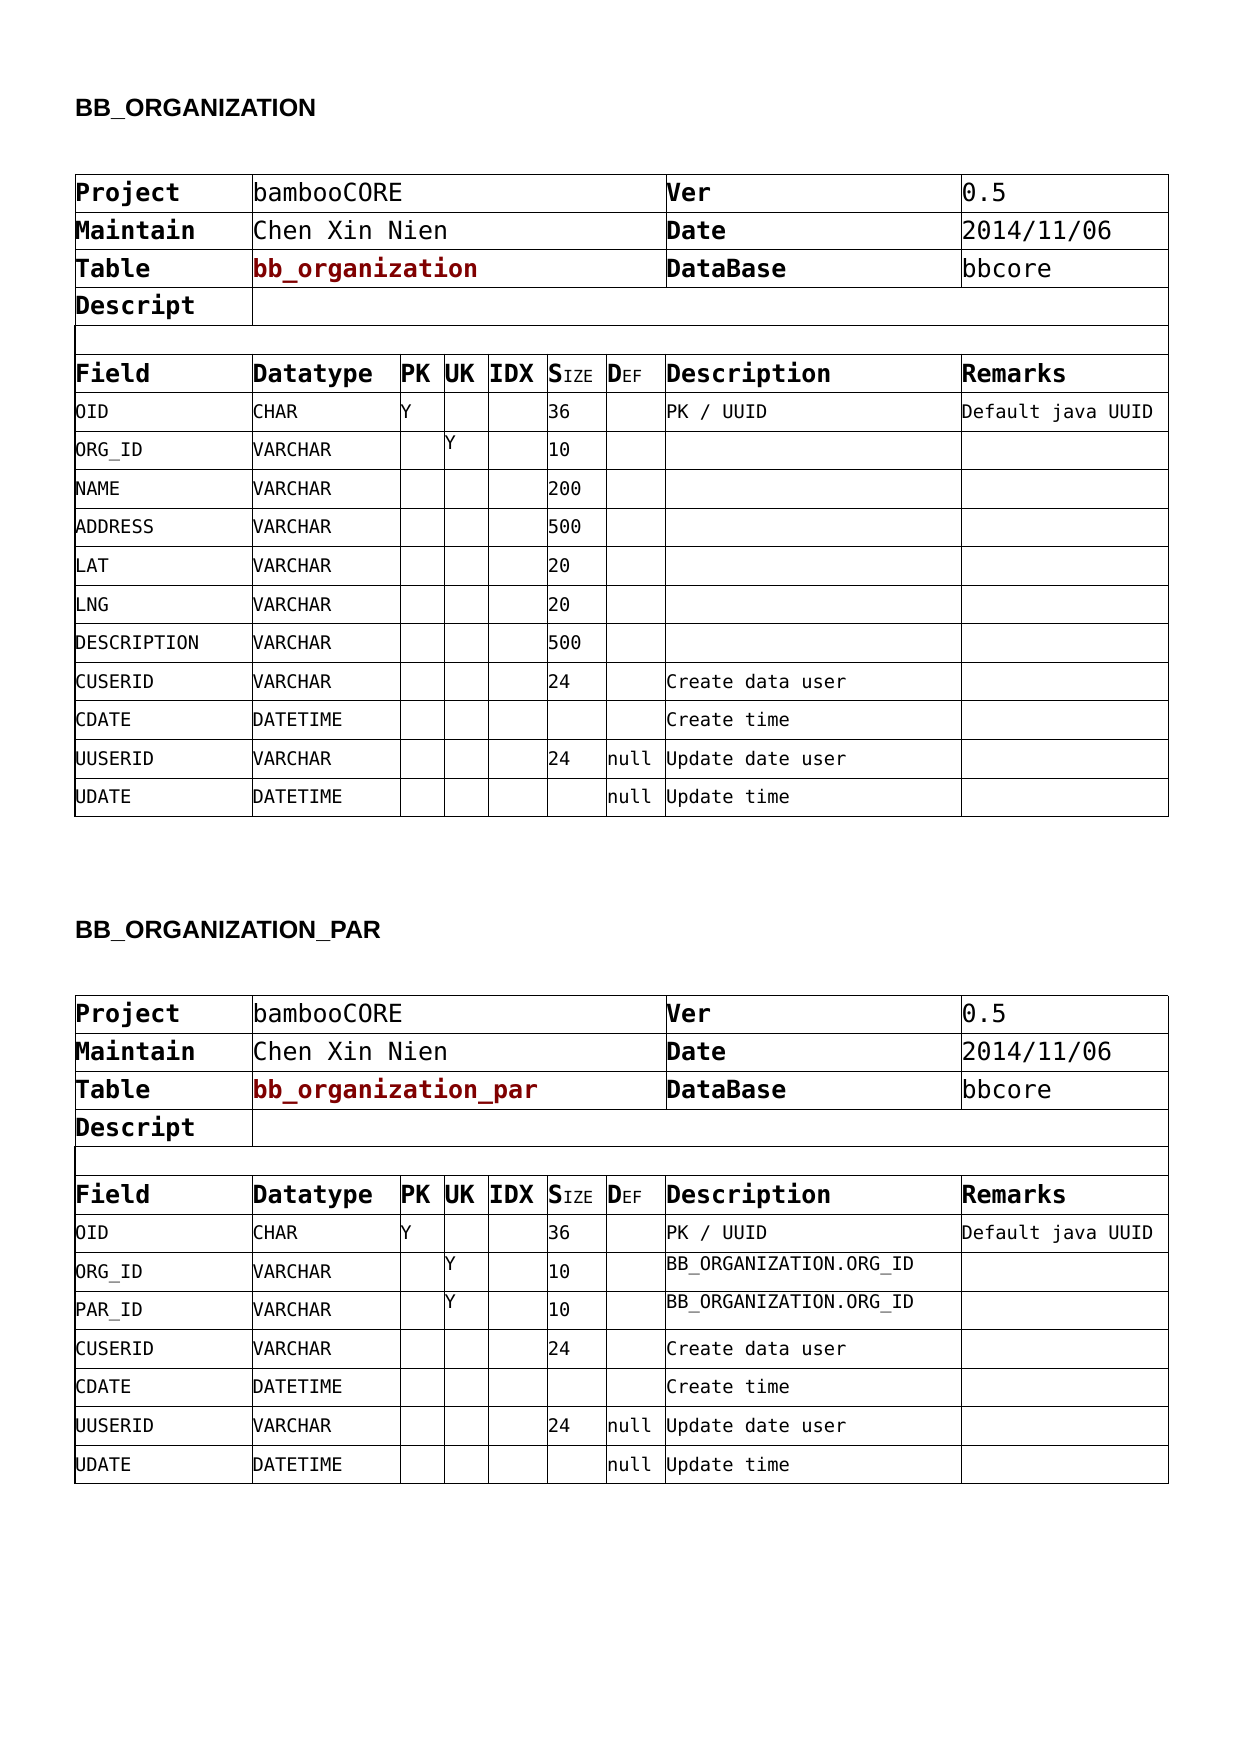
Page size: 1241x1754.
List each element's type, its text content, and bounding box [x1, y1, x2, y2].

table_cell [1169, 1214, 1181, 1252]
table_cell Update date user [666, 1407, 961, 1445]
table_cell 36 [548, 1215, 606, 1252]
table_cell [401, 1446, 444, 1483]
table_cell [445, 509, 488, 546]
table_cell DATETIME [253, 1446, 400, 1483]
table_cell [489, 779, 547, 816]
table_cell [445, 470, 488, 508]
table_cell [401, 624, 444, 662]
table_cell OID [76, 1215, 252, 1252]
table_cell [445, 701, 488, 739]
table_cell [607, 663, 665, 700]
table_cell IDX [489, 355, 547, 392]
table_cell [1169, 508, 1181, 546]
table_cell [401, 663, 444, 700]
table_cell [401, 1369, 444, 1406]
table_cell Datatype [253, 1176, 400, 1213]
table_cell [962, 432, 1168, 469]
table_cell DATETIME [253, 779, 400, 816]
table_cell [666, 470, 961, 508]
table_cell VARCHAR [253, 740, 400, 777]
table_cell ORG_ID [76, 1253, 252, 1291]
table_cell [489, 509, 547, 546]
table_cell VARCHAR [253, 1407, 400, 1445]
table_cell SIZE [548, 1176, 606, 1213]
table_cell [607, 432, 665, 469]
table_cell [489, 1407, 547, 1445]
table_cell DataBase [667, 250, 961, 287]
table_cell Remarks [962, 1176, 1168, 1213]
table_cell CDATE [76, 1369, 252, 1406]
table_cell [1169, 1406, 1181, 1445]
table_cell Create time [666, 701, 961, 739]
table_cell [607, 1292, 665, 1329]
table_cell CHAR [253, 1215, 400, 1252]
table_cell [445, 547, 488, 585]
table_cell [401, 779, 444, 816]
table_cell [666, 432, 961, 469]
table_cell [489, 547, 547, 585]
table_cell [445, 1446, 488, 1483]
table_header bambooCORE [253, 996, 666, 1033]
table_cell Description [666, 355, 961, 392]
table_cell NAME [76, 470, 252, 508]
table_cell Descript [76, 288, 252, 325]
table_cell OID [76, 393, 252, 431]
table_cell Table [76, 1072, 252, 1108]
table_cell Create data user [666, 663, 961, 700]
table_cell [1169, 392, 1181, 431]
table_cell [1169, 700, 1181, 739]
table_cell Chen Xin Nien [253, 1034, 666, 1071]
table_cell Date [667, 213, 961, 249]
table_cell [1169, 778, 1181, 816]
table_cell VARCHAR [253, 1253, 400, 1291]
table_cell Y [445, 1253, 488, 1291]
table_cell [962, 1292, 1168, 1329]
table_header Project [76, 996, 252, 1033]
table_cell [489, 1330, 547, 1368]
table_cell [489, 470, 547, 508]
table_cell DATETIME [253, 701, 400, 739]
table_cell bb_organization_par [253, 1072, 666, 1108]
table_cell Date [667, 1034, 961, 1071]
table_cell [489, 701, 547, 739]
table_cell VARCHAR [253, 470, 400, 508]
table_cell VARCHAR [253, 663, 400, 700]
table_cell [401, 740, 444, 777]
table_cell [253, 288, 1168, 325]
table_cell [607, 393, 665, 431]
table_cell [548, 1369, 606, 1406]
table_cell DESCRIPTION [76, 624, 252, 662]
table_cell UUSERID [76, 1407, 252, 1445]
table_cell [607, 509, 665, 546]
table_cell [401, 1292, 444, 1329]
table_cell VARCHAR [253, 509, 400, 546]
table_cell Datatype [253, 355, 400, 392]
table_cell 2014/11/06 [962, 1034, 1168, 1071]
table_cell Descript [76, 1110, 252, 1146]
table_cell Field [76, 355, 252, 392]
table_cell null [607, 779, 665, 816]
table_cell [962, 509, 1168, 546]
table_cell [1169, 585, 1181, 623]
table_cell [962, 779, 1168, 816]
table_cell [1175, 1071, 1181, 1108]
table_header Ver [667, 996, 961, 1033]
table_cell [607, 470, 665, 508]
table_cell bbcore [962, 250, 1168, 287]
table_cell [489, 1446, 547, 1483]
table_cell 24 [548, 1407, 606, 1445]
table_cell DataBase [667, 1072, 961, 1108]
table_cell [666, 547, 961, 585]
table_cell DATETIME [253, 1369, 400, 1406]
table_cell [489, 740, 547, 777]
table_cell Default java UUID [962, 1215, 1168, 1252]
subtitle BB_ORGANIZATION_PAR [75, 911, 1165, 948]
table_cell [401, 701, 444, 739]
table_cell VARCHAR [253, 1330, 400, 1368]
table_cell Table [76, 250, 252, 287]
table_cell [1169, 325, 1181, 353]
table_cell 20 [548, 547, 606, 585]
table_cell [401, 470, 444, 508]
table_cell [445, 1369, 488, 1406]
table_cell [401, 1253, 444, 1291]
subtitle BB_ORGANIZATION [75, 89, 1165, 127]
table_cell [445, 1407, 488, 1445]
table_cell [1169, 1329, 1181, 1368]
table_cell [962, 1407, 1168, 1445]
table_cell [1169, 1146, 1181, 1175]
table_cell [489, 624, 547, 662]
table_cell [1169, 431, 1181, 469]
table_cell [1169, 469, 1181, 508]
table_cell [489, 393, 547, 431]
table_cell [962, 1446, 1168, 1483]
table_cell [1175, 212, 1181, 249]
table_cell PK [401, 355, 444, 392]
table_cell [1169, 1252, 1181, 1291]
table_cell CDATE [76, 701, 252, 739]
table_cell Y [401, 1215, 444, 1252]
table_cell BB_ORGANIZATION.ORG_ID [666, 1292, 961, 1329]
table_cell [401, 586, 444, 623]
table_cell [962, 1253, 1168, 1291]
table_cell [607, 701, 665, 739]
table_cell [445, 1330, 488, 1368]
table_cell [607, 1330, 665, 1368]
table_header 0.5 [962, 175, 1168, 212]
table_cell Maintain [76, 213, 252, 249]
table_cell Chen Xin Nien [253, 213, 666, 249]
table_cell [401, 547, 444, 585]
table_cell PK / UUID [666, 393, 961, 431]
table_cell VARCHAR [253, 547, 400, 585]
table_cell UUSERID [76, 740, 252, 777]
table_cell 10 [548, 432, 606, 469]
table_cell UDATE [76, 1446, 252, 1483]
table_cell [548, 1446, 606, 1483]
table_cell [445, 663, 488, 700]
table_cell PK / UUID [666, 1215, 961, 1252]
table_cell Remarks [962, 355, 1168, 392]
table_cell [445, 1215, 488, 1252]
table_cell [1175, 1109, 1181, 1146]
table_cell LNG [76, 586, 252, 623]
table_cell Create time [666, 1369, 961, 1406]
table_cell [962, 740, 1168, 777]
table_cell IDX [489, 1176, 547, 1213]
table_cell Create data user [666, 1330, 961, 1368]
table_cell 2014/11/06 [962, 213, 1168, 249]
table_cell ADDRESS [76, 509, 252, 546]
table_cell Y [401, 393, 444, 431]
table_cell [962, 624, 1168, 662]
table_cell [962, 1369, 1168, 1406]
table_cell [445, 393, 488, 431]
table_cell [489, 586, 547, 623]
table_cell [445, 586, 488, 623]
table_cell DEF [607, 1176, 665, 1213]
table_cell [962, 701, 1168, 739]
table_cell DEF [607, 355, 665, 392]
table_cell [607, 1369, 665, 1406]
table_cell 36 [548, 393, 606, 431]
table_cell 500 [548, 624, 606, 662]
table_cell [76, 1147, 1168, 1175]
table_cell [962, 663, 1168, 700]
table_cell [1169, 662, 1181, 700]
table_cell 20 [548, 586, 606, 623]
table_cell Field [76, 1176, 252, 1213]
table_cell bbcore [962, 1072, 1168, 1108]
table_cell [607, 624, 665, 662]
table_cell 500 [548, 509, 606, 546]
table_cell [666, 509, 961, 546]
table_cell null [607, 1407, 665, 1445]
table_cell [489, 1215, 547, 1252]
table_cell [666, 586, 961, 623]
table_cell 200 [548, 470, 606, 508]
table_cell [1175, 249, 1181, 287]
table_cell VARCHAR [253, 432, 400, 469]
table_header [1175, 995, 1181, 1033]
table_cell [489, 1369, 547, 1406]
table_cell Y [445, 1292, 488, 1329]
table_cell 10 [548, 1292, 606, 1329]
table_cell [1175, 1033, 1181, 1071]
table_cell 10 [548, 1253, 606, 1291]
table_cell ORG_ID [76, 432, 252, 469]
table_cell PAR_ID [76, 1292, 252, 1329]
table_cell Description [666, 1176, 961, 1213]
table_header Project [76, 175, 252, 212]
table_cell [489, 432, 547, 469]
table_cell LAT [76, 547, 252, 585]
table_cell 24 [548, 740, 606, 777]
table_cell [666, 624, 961, 662]
table_cell [1169, 546, 1181, 585]
table_cell 24 [548, 663, 606, 700]
table_cell PK [401, 1176, 444, 1213]
table_cell [607, 1215, 665, 1252]
table_cell [962, 470, 1168, 508]
table_cell [607, 1253, 665, 1291]
table_cell [607, 547, 665, 585]
table_cell CUSERID [76, 1330, 252, 1368]
table_cell [445, 779, 488, 816]
table_cell null [607, 1446, 665, 1483]
table_cell [1169, 1445, 1181, 1483]
table_header Ver [667, 175, 961, 212]
table_cell SIZE [548, 355, 606, 392]
table_cell [1169, 354, 1181, 392]
table_cell 24 [548, 1330, 606, 1368]
table_cell bb_organization [253, 250, 666, 287]
table_cell [548, 779, 606, 816]
table_cell [962, 547, 1168, 585]
table_cell VARCHAR [253, 624, 400, 662]
table_cell [401, 1330, 444, 1368]
table_cell [401, 509, 444, 546]
table_cell Update date user [666, 740, 961, 777]
table_cell [489, 1253, 547, 1291]
table_cell UDATE [76, 779, 252, 816]
table_cell [1169, 739, 1181, 777]
table_cell UK [445, 355, 488, 392]
table_header [1175, 174, 1181, 212]
table_cell [445, 740, 488, 777]
table_cell VARCHAR [253, 586, 400, 623]
table_cell [962, 1330, 1168, 1368]
table_cell [1169, 1175, 1181, 1213]
table_cell Update time [666, 1446, 961, 1483]
table_cell UK [445, 1176, 488, 1213]
table_cell Y [445, 432, 488, 469]
table_cell [445, 624, 488, 662]
table_cell BB_ORGANIZATION.ORG_ID [666, 1253, 961, 1291]
table_cell [1169, 1368, 1181, 1406]
table_cell CUSERID [76, 663, 252, 700]
table_cell [253, 1110, 1168, 1146]
table_header 0.5 [962, 996, 1168, 1033]
table_cell [401, 432, 444, 469]
table_header bambooCORE [253, 175, 666, 212]
table_cell VARCHAR [253, 1292, 400, 1329]
table_cell [607, 586, 665, 623]
table_cell [1169, 623, 1181, 662]
table_cell [962, 586, 1168, 623]
table_cell [1169, 1291, 1181, 1329]
table_cell CHAR [253, 393, 400, 431]
table_cell Maintain [76, 1034, 252, 1071]
table_cell [76, 326, 1168, 353]
table_cell [548, 701, 606, 739]
table_cell [489, 1292, 547, 1329]
table_cell [401, 1407, 444, 1445]
table_cell null [607, 740, 665, 777]
table_cell [489, 663, 547, 700]
table_cell Update time [666, 779, 961, 816]
table_cell [1175, 287, 1181, 325]
table_cell Default java UUID [962, 393, 1168, 431]
